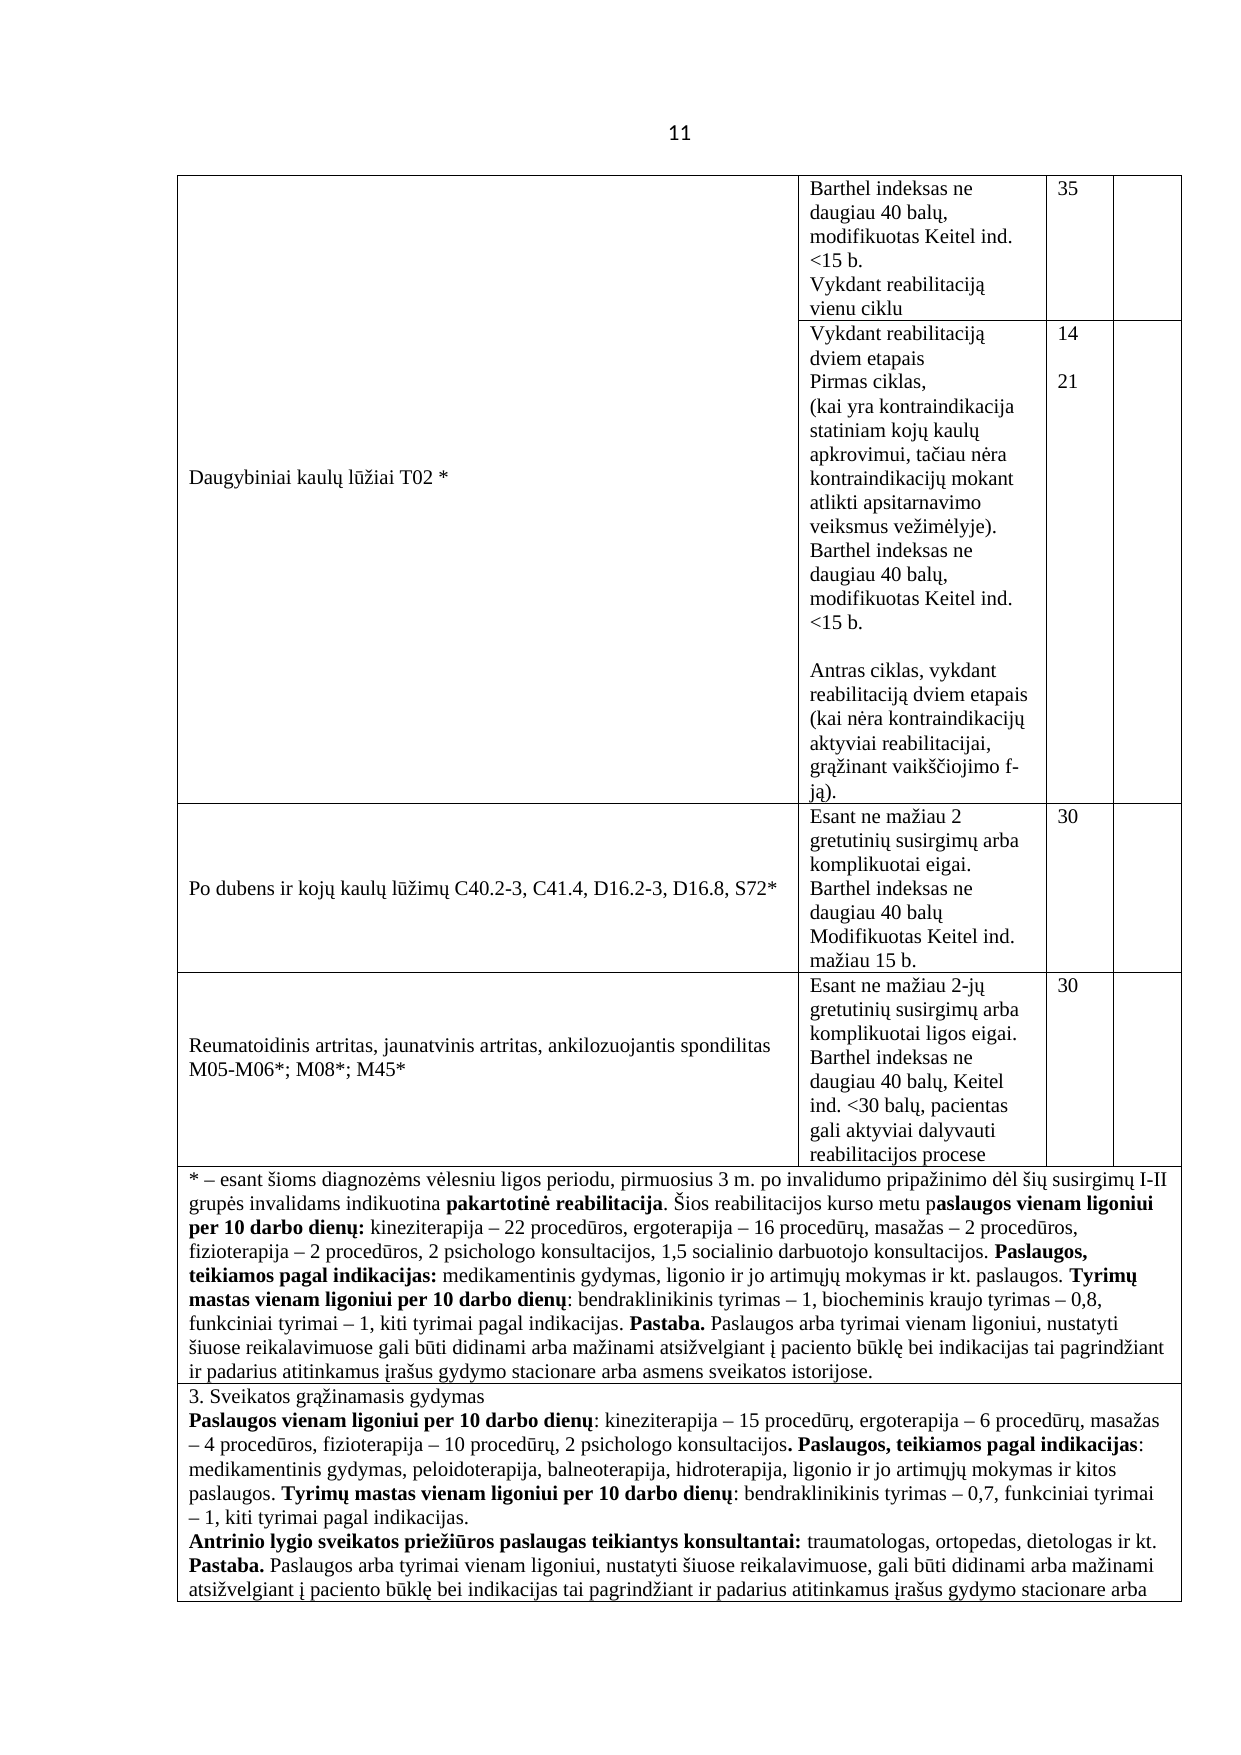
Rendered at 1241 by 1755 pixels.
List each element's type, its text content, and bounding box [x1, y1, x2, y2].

table_cell Vykdant reabilitaciją dviem etapais Pirmas ciklas, (kai yra kontraindikacija statiniam kojų kaulų apkrovimui, tačiau nėra kontraindikacijų mokant atlikti apsitarnavimo veiksmus vežimėlyje). Barthel indeksas ne daugiau 40 balų, modifikuotas Keitel ind. <15 b. Antras ciklas, vykdant reabilitaciją dviem etapais (kai nėra kontraindikacijų aktyviai reabilitacijai, grąžinant vaikščiojimo f-ją). [799, 321, 1046, 803]
table_cell 30 [1047, 973, 1113, 1166]
table_cell * – esant šioms diagnozėms vėlesniu ligos periodu, pirmuosius 3 m. po invalidumo pripažinimo dėl šių susirgimų I-II grupės invalidams indikuotina pakartotinė reabilitacija. Šios reabilitacijos kurso metu paslaugos vienam ligoniui per 10 darbo dienų: kineziterapija – 22 procedūros, ergoterapija – 16 procedūrų, masažas – 2 procedūros, fizioterapija – 2 procedūros, 2 psichologo konsultacijos, 1,5 socialinio darbuotojo konsultacijos. Paslaugos, teikiamos pagal indikacijas: medikamentinis gydymas, ligonio ir jo artimųjų mokymas ir kt. paslaugos. Tyrimų mastas vienam ligoniui per 10 darbo dienų: bendraklinikinis tyrimas – 1, biocheminis kraujo tyrimas – 0,8, funkciniai tyrimai – 1, kiti tyrimai pagal indikacijas. Pastaba. Paslaugos arba tyrimai vienam ligoniui, nustatyti šiuose reikalavimuose gali būti didinami arba mažinami atsižvelgiant į paciento būklę bei indikacijas tai pagrindžiant ir padarius atitinkamus įrašus gydymo stacionare arba asmens sveikatos istorijose. [178, 1167, 1181, 1383]
table_cell Esant ne mažiau 2 gretutinių susirgimų arba komplikuotai eigai. Barthel indeksas ne daugiau 40 balų Modifikuotas Keitel ind. mažiau 15 b. [799, 804, 1046, 972]
table_cell Barthel indeksas ne daugiau 40 balų, modifikuotas Keitel ind. <15 b. Vykdant reabilitaciją vienu ciklu [799, 176, 1046, 320]
table_cell 30 [1047, 804, 1113, 972]
table_cell 35 [1047, 176, 1113, 320]
table_cell [1114, 973, 1181, 1166]
table_cell 14 21 [1047, 321, 1113, 803]
table_cell Daugybiniai kaulų lūžiai T02 * [178, 176, 798, 803]
table_cell Reumatoidinis artritas, jaunatvinis artritas, ankilozuojantis spondilitas M05-M06*; M08*; M45* [178, 973, 798, 1166]
table_cell Po dubens ir kojų kaulų lūžimų C40.2-3, C41.4, D16.2-3, D16.8, S72* [178, 804, 798, 972]
table_cell [1114, 804, 1181, 972]
table_cell [1114, 321, 1181, 803]
table_cell Esant ne mažiau 2-jų gretutinių susirgimų arba komplikuotai ligos eigai. Barthel indeksas ne daugiau 40 balų, Keitel ind. <30 balų, pacientas gali aktyviai dalyvauti reabilitacijos procese [799, 973, 1046, 1166]
table_cell [1114, 176, 1181, 320]
table_cell 3. Sveikatos grąžinamasis gydymas Paslaugos vienam ligoniui per 10 darbo dienų: kineziterapija – 15 procedūrų, ergoterapija – 6 procedūrų, masažas – 4 procedūros, fizioterapija – 10 procedūrų, 2 psichologo konsultacijos. Paslaugos, teikiamos pagal indikacijas: medikamentinis gydymas, peloidoterapija, balneoterapija, hidroterapija, ligonio ir jo artimųjų mokymas ir kitos paslaugos. Tyrimų mastas vienam ligoniui per 10 darbo dienų: bendraklinikinis tyrimas – 0,7, funkciniai tyrimai – 1, kiti tyrimai pagal indikacijas. Antrinio lygio sveikatos priežiūros paslaugas teikiantys konsultantai: traumatologas, ortopedas, dietologas ir kt. Pastaba. Paslaugos arba tyrimai vienam ligoniui, nustatyti šiuose reikalavimuose, gali būti didinami arba mažinami atsižvelgiant į paciento būklę bei indikacijas tai pagrindžiant ir padarius atitinkamus įrašus gydymo stacionare arba [178, 1384, 1181, 1601]
